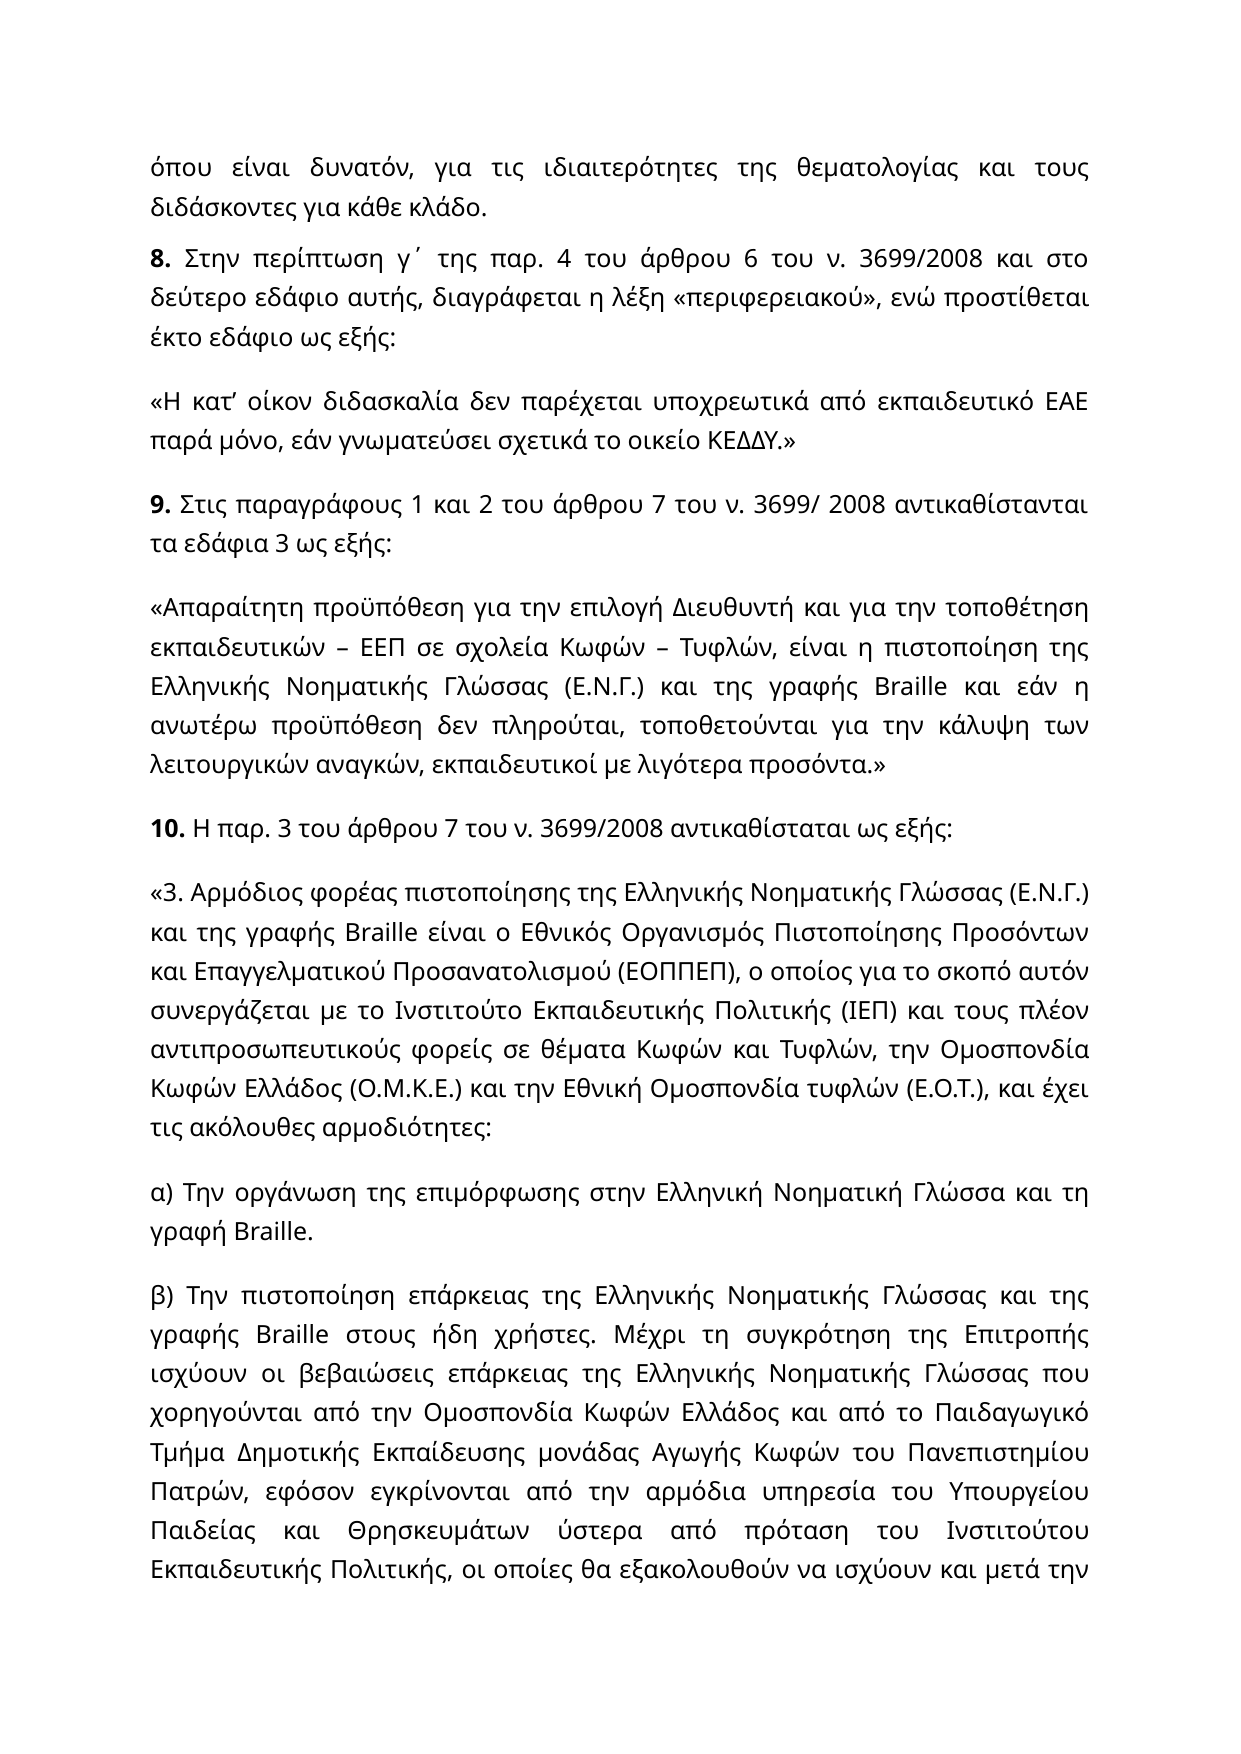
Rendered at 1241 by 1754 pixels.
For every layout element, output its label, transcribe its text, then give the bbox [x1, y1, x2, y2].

text 8. Στην περίπτωση γ΄ της παρ. 4 του άρθρου 6 του ν. 3699/2008 και στο δεύτερο εδάφιο αυτής, διαγράφεται η λέξη «περιφερειακού», ενώ προστίθεται έκτο εδάφιο ως εξής: [150, 241, 1090, 353]
text α) Την οργάνωση της επιμόρφωσης στην Ελληνική Νοηματική Γλώσσα και τη γραφή Braille. [150, 1174, 1090, 1247]
text «3. Αρμόδιος φορέας πιστοποίησης της Ελληνικής Νοηματικής Γλώσσας (Ε.Ν.Γ.) και της γραφής Braille είναι ο Εθνικός Οργανισμός Πιστοποίησης Προσόντων και Επαγγελματικού Προσανατολισμού (ΕΟΠΠΕΠ), ο οποίος για το σκοπό αυτόν συνεργάζεται με το Ινστιτούτο Εκπαιδευτικής Πολιτικής (ΙΕΠ) και τους πλέον αντιπροσωπευτικούς φορείς σε θέματα Κωφών και Τυφλών, την Ομοσπονδία Κωφών Ελλάδος (Ο.Μ.Κ.Ε.) και την Εθνική Ομοσπονδία τυφλών (Ε.Ο.Τ.), και έχει τις ακόλουθες αρμοδιότητες: [150, 875, 1090, 1144]
text όπου είναι δυνατόν, για τις ιδιαιτερότητες της θεματολογίας και τους διδάσκοντες για κάθε κλάδο. [150, 150, 1090, 223]
text «Απαραίτητη προϋπόθεση για την επιλογή Διευθυντή και για την τοποθέτηση εκπαιδευτικών – ΕΕΠ σε σχολεία Κωφών – Τυφλών, είναι η πιστοποίηση της Ελληνικής Νοηματικής Γλώσσας (Ε.Ν.Γ.) και της γραφής Braille και εάν η ανωτέρω προϋπόθεση δεν πληρούται, τοποθετούνται για την κάλυψη των λειτουργικών αναγκών, εκπαιδευτικοί με λιγότερα προσόντα.» [150, 590, 1090, 781]
text «Η κατ’ οίκον διδασκαλία δεν παρέχεται υποχρεωτικά από εκπαιδευτικό ΕΑΕ παρά μόνο, εάν γνωματεύσει σχετικά το οικείο ΚΕΔΔΥ.» [150, 383, 1090, 457]
text β) Την πιστοποίηση επάρκειας της Ελληνικής Νοηματικής Γλώσσας και της γραφής Braille στους ήδη χρήστες. Μέχρι τη συγκρότηση της Επιτροπής ισχύουν οι βεβαιώσεις επάρκειας της Ελληνικής Νοηματικής Γλώσσας που χορηγούνται από την Ομοσπονδία Κωφών Ελλάδος και από το Παιδαγωγικό Τμήμα Δημοτικής Εκπαίδευσης μονάδας Αγωγής Κωφών του Πανεπιστημίου Πατρών, εφόσον εγκρίνονται από την αρμόδια υπηρεσία του Υπουργείου Παιδείας και Θρησκευμάτων ύστερα από πρόταση του Ινστιτούτου Εκπαιδευτικής Πολιτικής, οι οποίες θα εξακολουθούν να ισχύουν και μετά την [150, 1277, 1090, 1586]
text 9. Στις παραγράφους 1 και 2 του άρθρου 7 του ν. 3699/ 2008 αντικαθίστανται τα εδάφια 3 ως εξής: [150, 487, 1090, 560]
text 10. Η παρ. 3 του άρθρου 7 του ν. 3699/2008 αντικαθίσταται ως εξής: [150, 811, 1090, 845]
